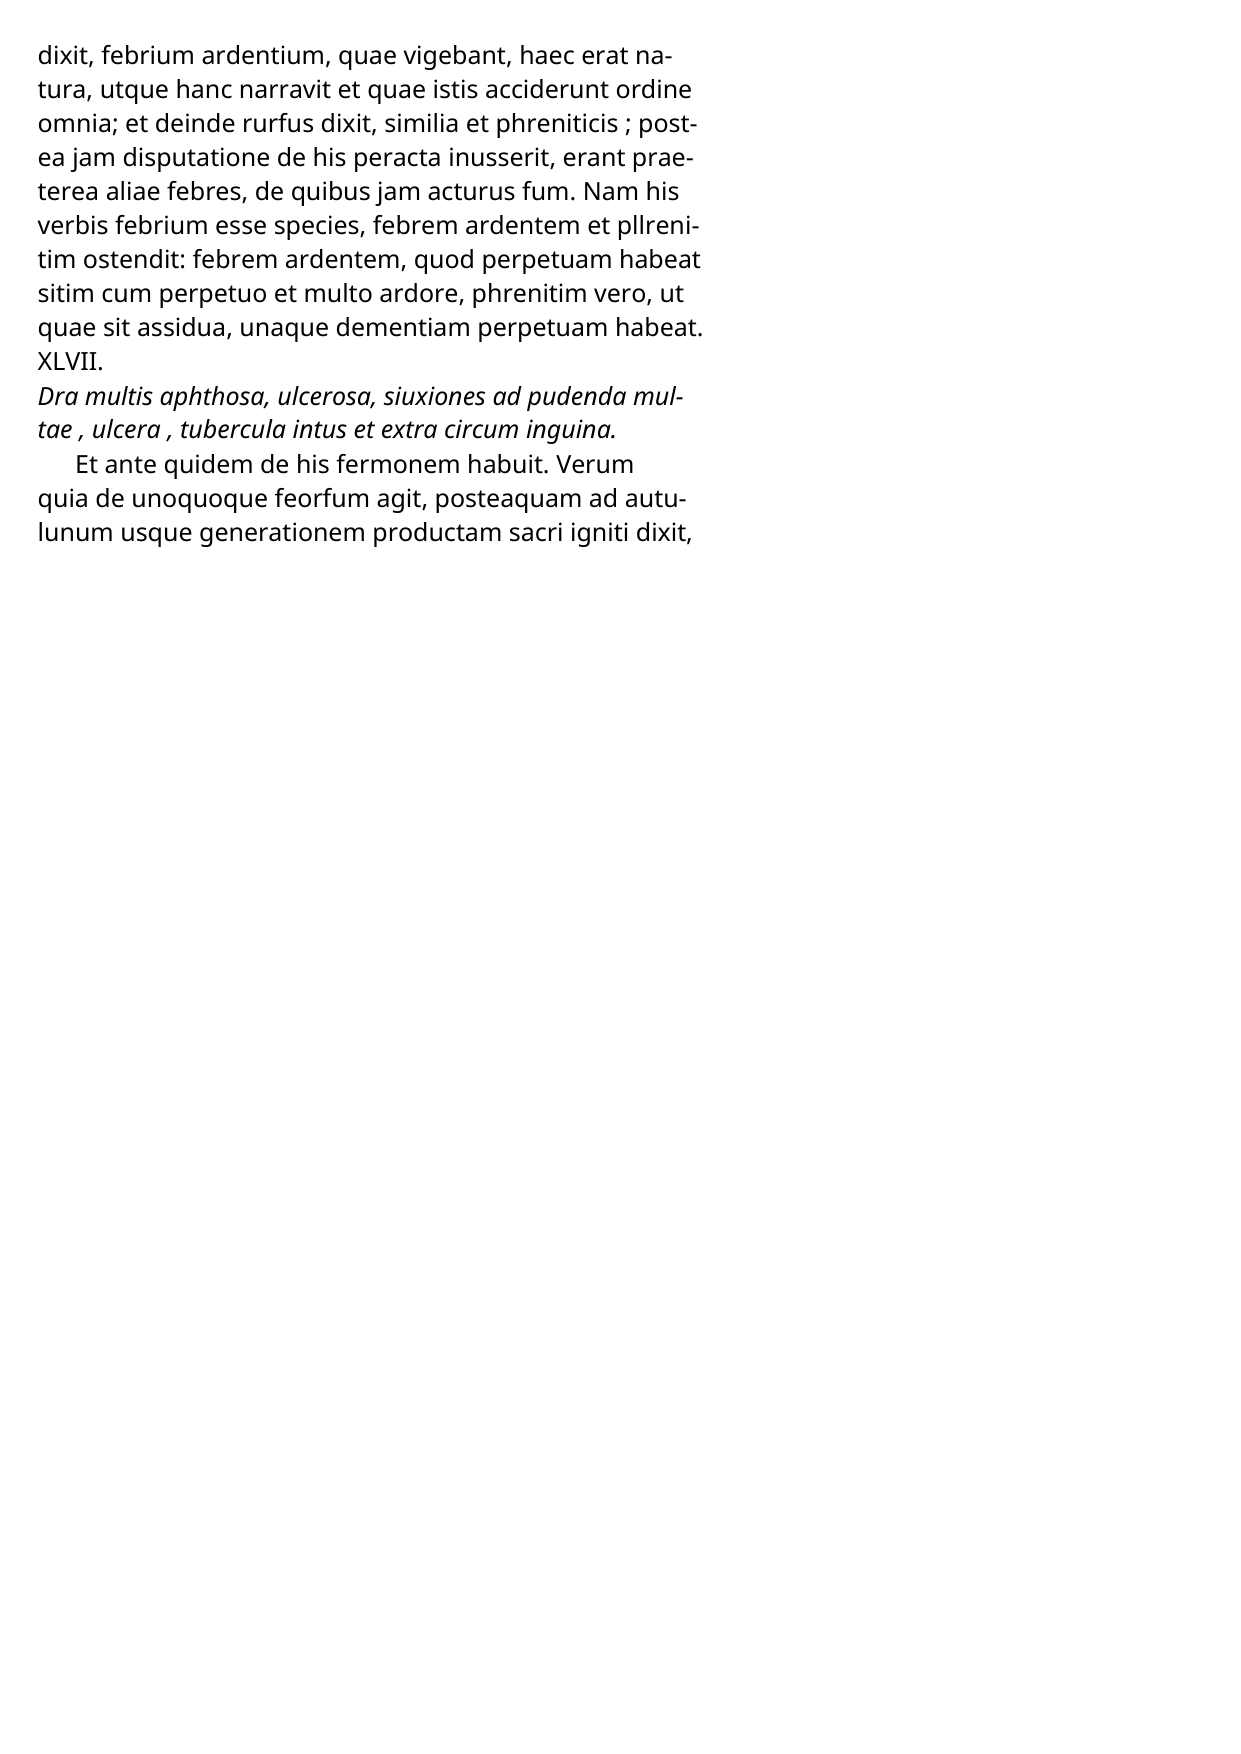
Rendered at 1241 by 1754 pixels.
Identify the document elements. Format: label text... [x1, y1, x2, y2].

text Et ante quidem de his fermonem habuit. Verum quia de unoquoque feorfum agit, posteaquam ad autu- lunum usque generationem productam sacri igniti dixit, [37, 446, 1203, 548]
text XLVII. [37, 344, 1203, 378]
text dixit, febrium ardentium, quae vigebant, haec erat na- tura, utque hanc narravit et quae istis acciderunt ordine omnia; et deinde rurfus dixit, similia et phreniticis ; post- ea jam disputatione de his peracta inusserit, erant prae- terea aliae febres, de quibus jam acturus fum. Nam his verbis febrium esse species, febrem ardentem et pllreni- tim ostendit: febrem ardentem, quod perpetuam habeat sitim cum perpetuo et multo ardore, phrenitim vero, ut quae sit assidua, unaque dementiam perpetuam habeat. [37, 37, 1203, 344]
text Dra multis aphthosa, ulcerosa, siuxiones ad pudenda mul- tae , ulcera , tubercula intus et extra circum inguina. [37, 378, 1203, 446]
